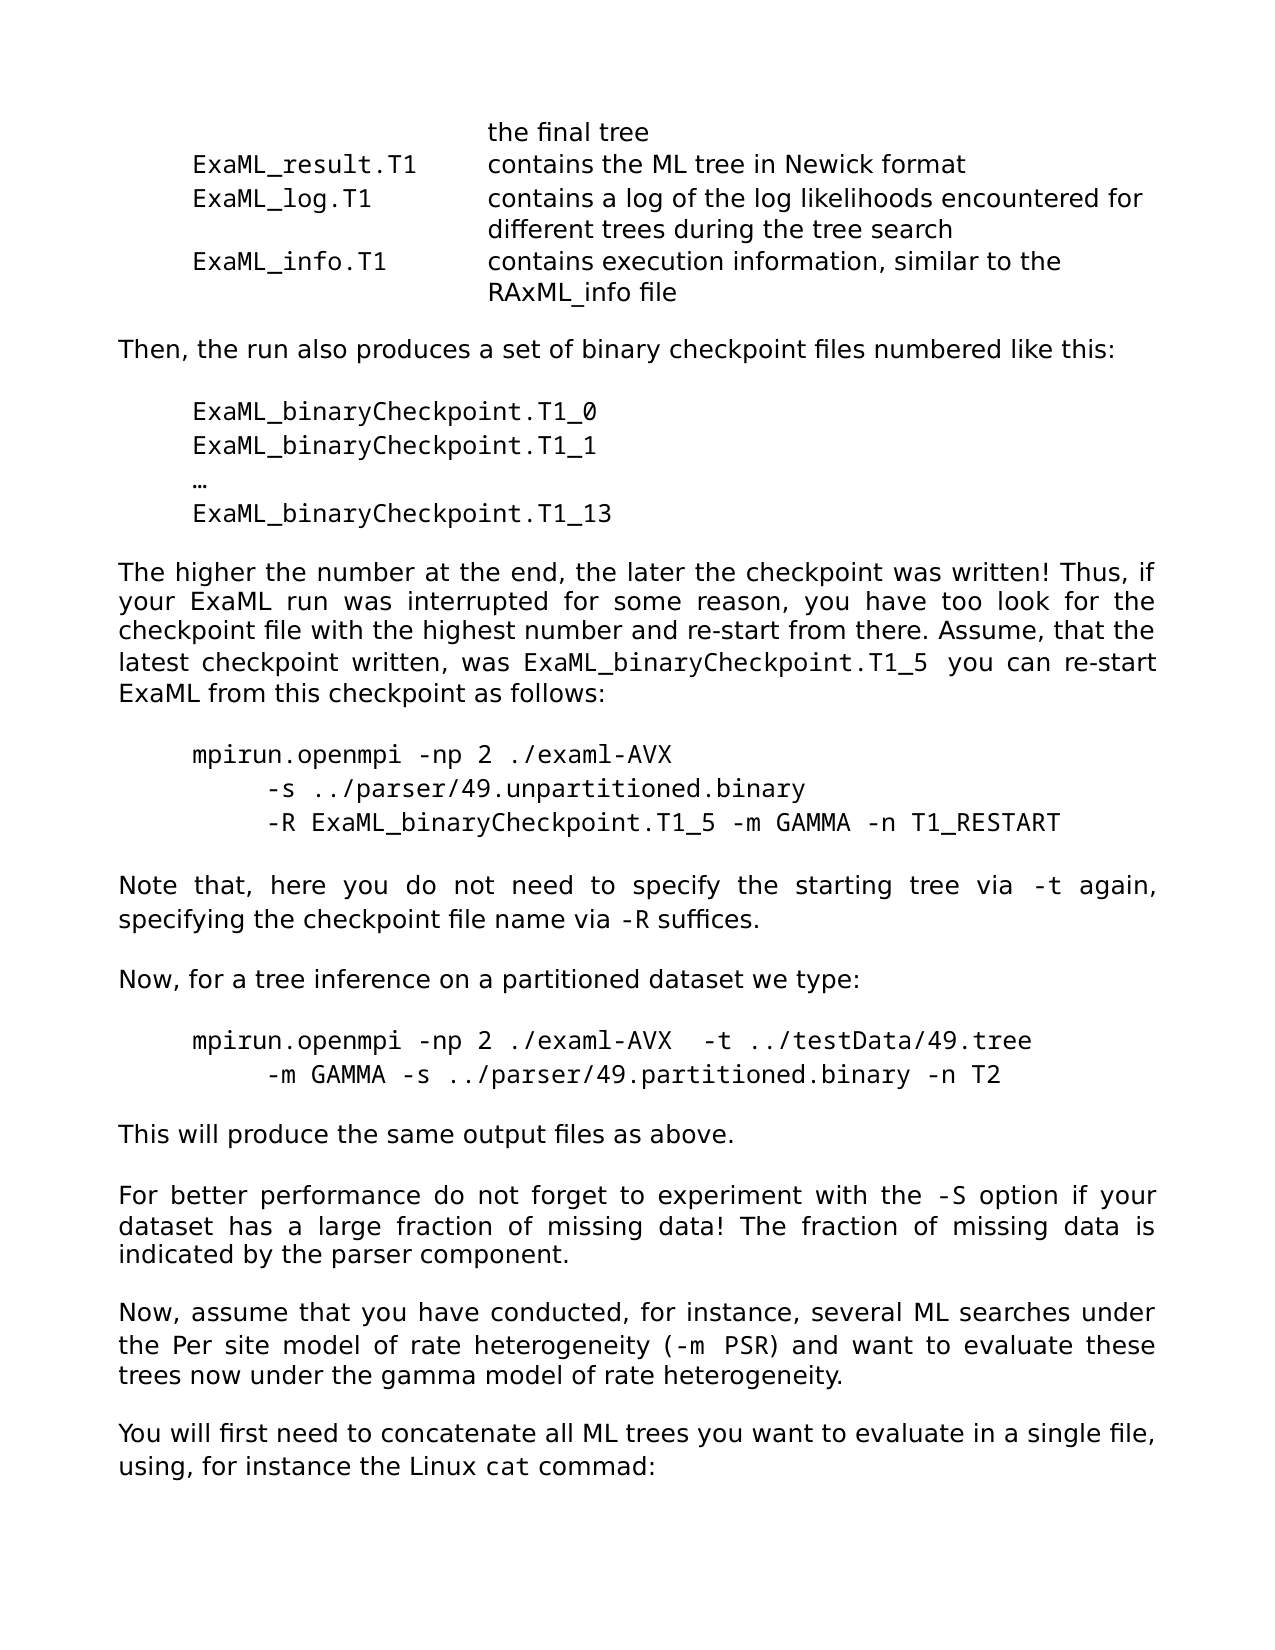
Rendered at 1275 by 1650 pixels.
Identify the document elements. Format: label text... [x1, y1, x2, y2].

text the final tree [118, 118, 1157, 147]
text You will first need to concatenate all ML trees you want to evaluate in a single file, using, for instance the Linux cat commad: [118, 1419, 1157, 1482]
text … [192, 462, 1157, 496]
text Now, assume that you have conducted, for instance, several ML searches under the Per site model of rate heterogeneity (-m PSR) and want to evaluate these trees now under the gamma model of rate heterogeneity. [118, 1299, 1157, 1391]
text ExaML_log.T1 contains a log of the log likelihoods encountered for different trees during the tree search [118, 181, 1157, 244]
text Note that, here you do not need to specify the starting tree via -t again, specifying the checkpoint file name via -R suffices. [118, 868, 1157, 936]
text ExaML_info.T1 contains execution information, similar to the RAxML_info file [118, 244, 1157, 307]
text ExaML_binaryCheckpoint.T1_1 [192, 428, 1157, 462]
text Now, for a tree inference on a partitioned dataset we type: [118, 965, 1157, 994]
text ExaML_binaryCheckpoint.T1_0 [192, 394, 1157, 428]
text ExaML_binaryCheckpoint.T1_13 [192, 496, 1157, 529]
text -s ../parser/49.unpartitioned.binary [118, 771, 1157, 805]
text For better performance do not forget to experiment with the -S option if your dataset has a large fraction of missing data! The fraction of missing data is indicated by the parser component. [118, 1178, 1157, 1270]
text mpirun.openmpi -np 2 ./examl-AVX [118, 737, 1157, 771]
text The higher the number at the end, the later the checkpoint was written! Thus, if your ExaML run was interrupted for some reason, you have too look for the checkpoint file with the highest number and re-start from there. Assume, that the latest checkpoint written, was ExaML_binaryCheckpoint.T1_5 you can re-start ExaML from this checkpoint as follows: [118, 558, 1157, 708]
text This will produce the same output files as above. [118, 1120, 1157, 1149]
text mpirun.openmpi -np 2 ./examl-AVX -t ../testData/49.tree [192, 1023, 1157, 1057]
text ExaML_result.T1 contains the ML tree in Newick format [118, 147, 1157, 181]
text -m GAMMA -s ../parser/49.partitioned.binary -n T2 [266, 1057, 1157, 1091]
text -R ExaML_binaryCheckpoint.T1_5 -m GAMMA -n T1_RESTART [118, 805, 1157, 839]
text Then, the run also produces a set of binary checkpoint files numbered like this: [118, 336, 1157, 365]
